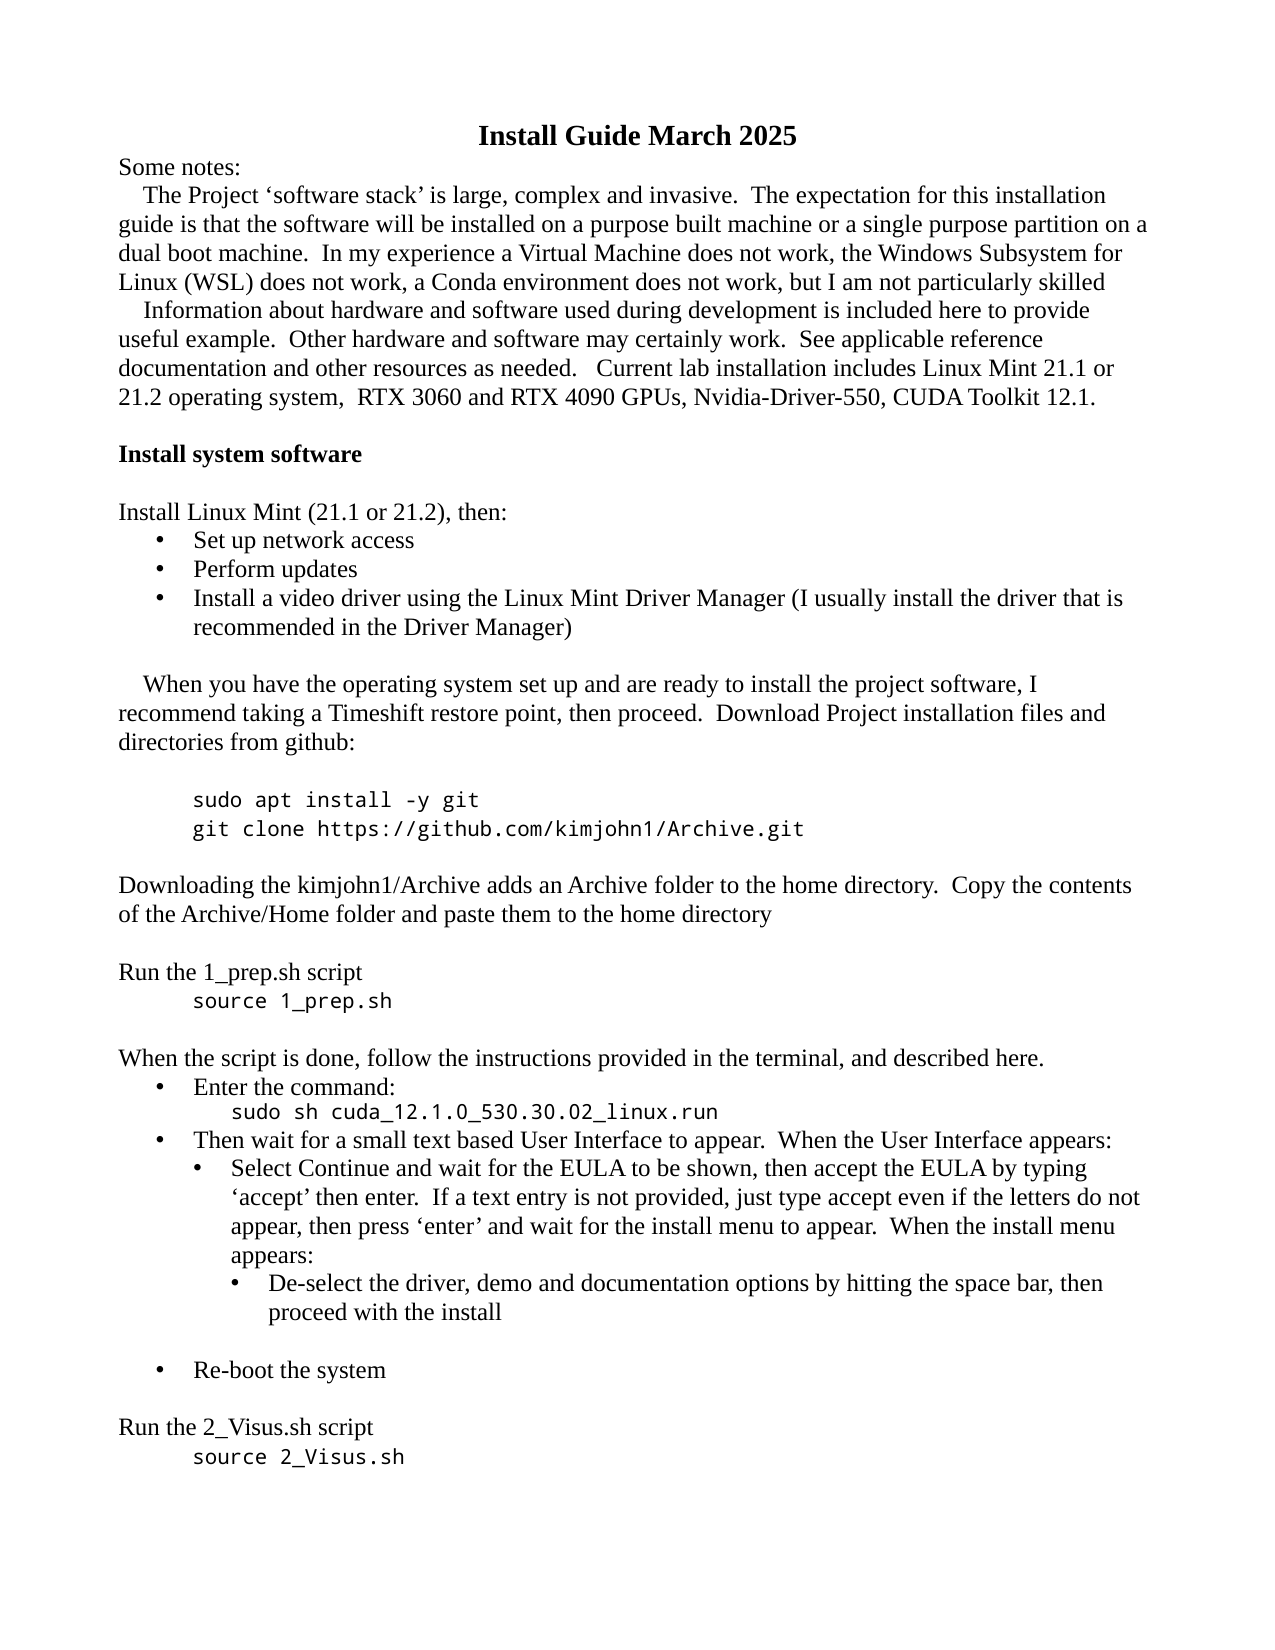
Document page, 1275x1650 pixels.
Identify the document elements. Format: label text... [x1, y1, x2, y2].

text sudo apt install -y git [118, 784, 1157, 813]
list Perform updates [156, 554, 1157, 583]
text Information about hardware and software used during development is included here to provide useful example. Other hardware and software may certainly work. See applicable reference documentation and other resources as needed. Current lab installation includes Linux Mint 21.1 or 21.2 operating system, RTX 3060 and RTX 4090 GPUs, Nvidia-Driver-550, CUDA Toolkit 12.1. [118, 295, 1157, 410]
text Install Linux Mint (21.1 or 21.2), then: [118, 497, 1157, 525]
text source 2_Visus.sh [118, 1441, 1157, 1470]
list De-select the driver, demo and documentation options by hitting the space bar, then proceed with the install [231, 1268, 1157, 1326]
list Enter the command: [156, 1072, 1157, 1100]
text Install Guide March 2025 [118, 118, 1157, 152]
text Run the 1_prep.sh script [118, 957, 1157, 985]
text Run the 2_Visus.sh script [118, 1412, 1157, 1441]
text Install system software [118, 439, 1157, 468]
list sudo sh cuda_12.1.0_530.30.02_linux.run [193, 1100, 1157, 1125]
list Set up network access [156, 525, 1157, 554]
text Downloading the kimjohn1/Archive adds an Archive folder to the home directory. Copy the contents of the Archive/Home folder and paste them to the home directory [118, 870, 1157, 928]
text When you have the operating system set up and are ready to install the project software, I recommend taking a Timeshift restore point, then proceed. Download Project installation files and directories from github: [118, 669, 1157, 755]
text The Project ‘software stack’ is large, complex and invasive. The expectation for this installation guide is that the software will be installed on a purpose built machine or a single purpose partition on a dual boot machine. In my experience a Virtual Machine does not work, the Windows Subsystem for Linux (WSL) does not work, a Conda environment does not work, but I am not particularly skilled [118, 180, 1157, 295]
text When the script is done, follow the instructions provided in the terminal, and described here. [118, 1043, 1157, 1072]
text Some notes: [118, 152, 1157, 180]
text source 1_prep.sh [118, 985, 1157, 1014]
list Install a video driver using the Linux Mint Driver Manager (I usually install the driver that is recommended in the Driver Manager) [156, 583, 1157, 640]
text git clone https://github.com/kimjohn1/Archive.git [118, 813, 1157, 842]
list Select Continue and wait for the EULA to be shown, then accept the EULA by typing ‘accept’ then enter. If a text entry is not provided, just type accept even if the letters do not appear, then press ‘enter’ and wait for the install menu to appear. When the install menu appears: [193, 1153, 1157, 1268]
list Then wait for a small text based User Interface to appear. When the User Interface appears: [156, 1125, 1157, 1153]
list Re-boot the system [156, 1355, 1157, 1383]
